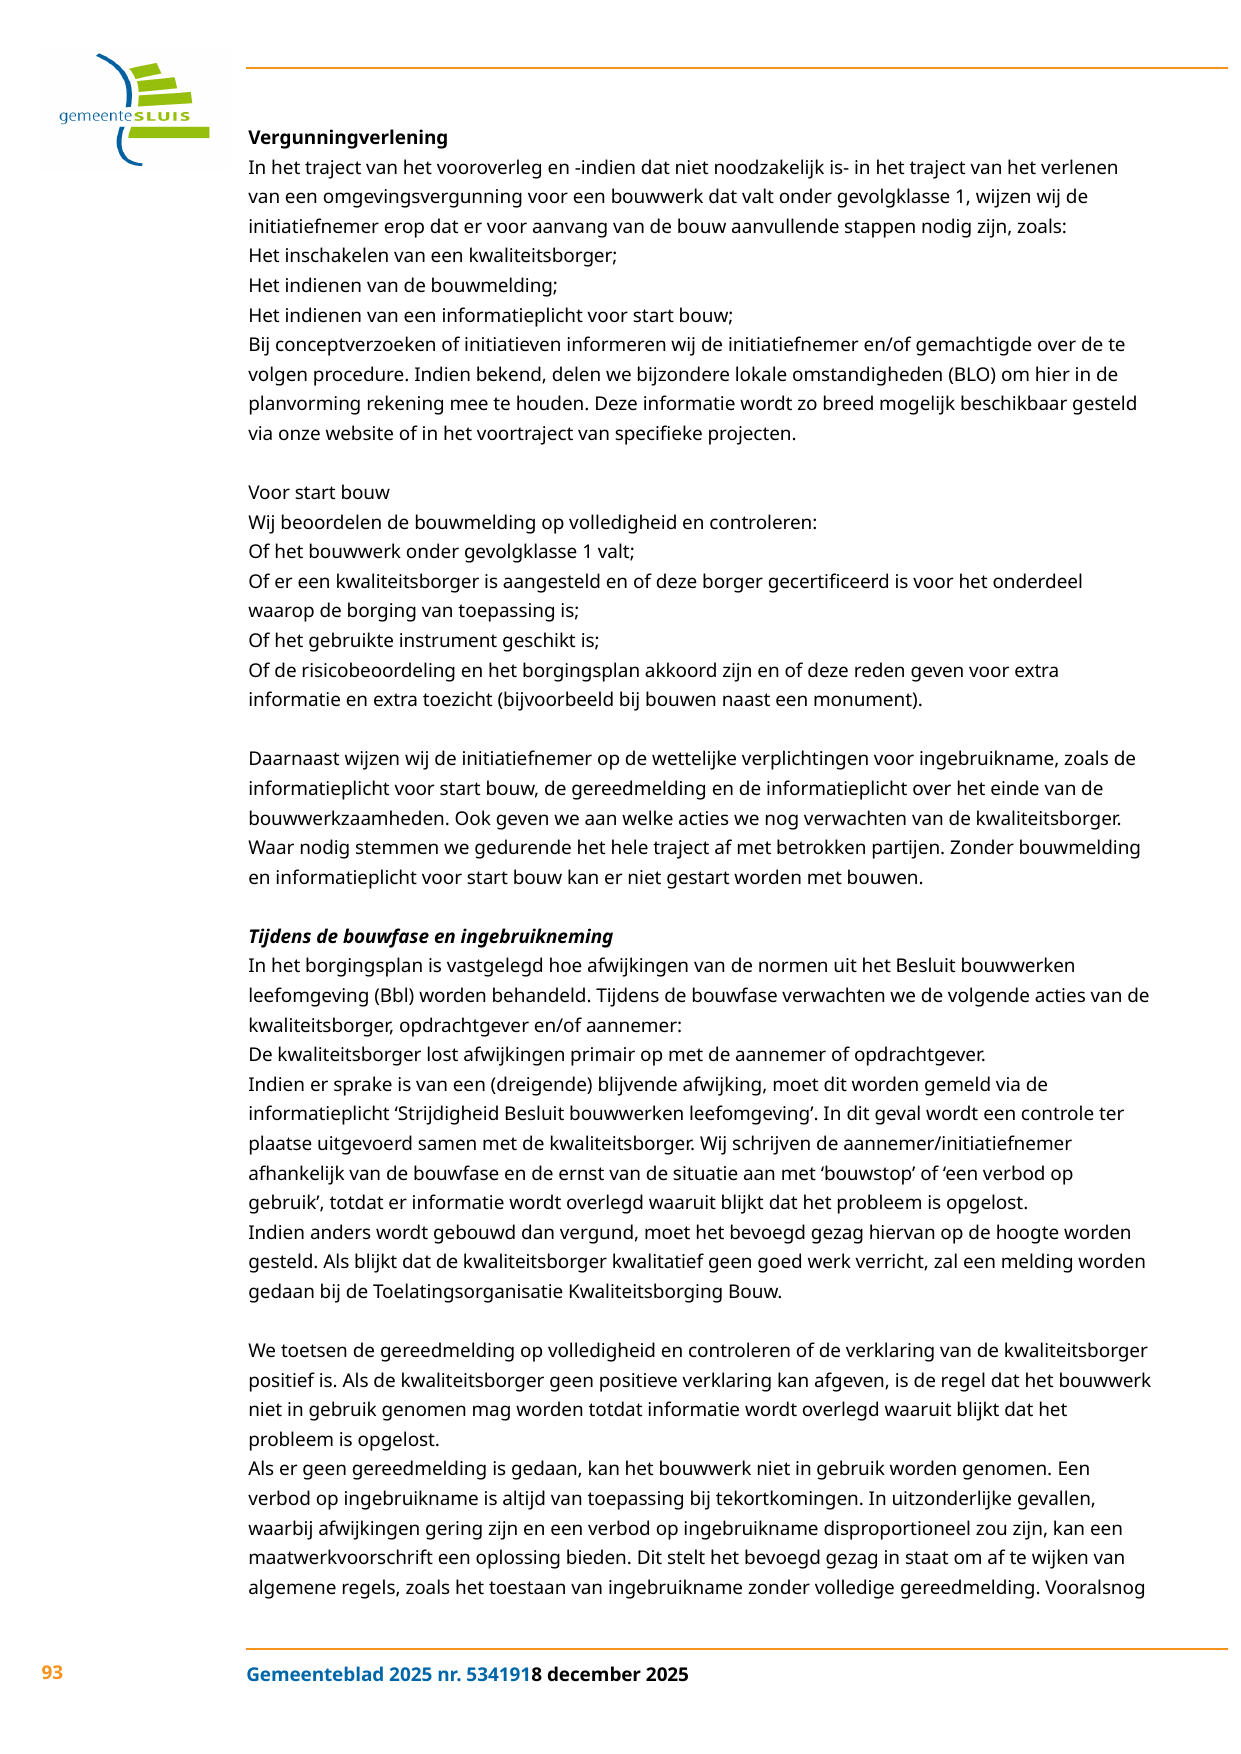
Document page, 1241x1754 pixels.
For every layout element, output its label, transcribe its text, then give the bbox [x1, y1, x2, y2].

text We toetsen de gereedmelding op volledigheid en controleren of de verklaring van de kwaliteitsborger positief is. Als de kwaliteitsborger geen positieve verklaring kan afgeven, is de regel dat het bouwwerk niet in gebruik genomen mag worden totdat informatie wordt overlegd waaruit blijkt dat het probleem is opgelost. [248, 1337, 1152, 1452]
text Indien er sprake is van een (dreigende) blijvende afwijking, moet dit worden gemeld via de informatieplicht ‘Strijdigheid Besluit bouwwerken leefomgeving’. In dit geval wordt een controle ter plaatse uitgevoerd samen met de kwaliteitsborger. Wij schrijven de aannemer/initiatiefnemer afhankelijk van de bouwfase en de ernst van de situatie aan met ‘bouwstop’ of ‘een verbod op gebruik’, totdat er informatie wordt overlegd waaruit blijkt dat het probleem is opgelost. Indien anders wordt gebouwd dan vergund, moet het bevoegd gezag hiervan op de hoogte worden gesteld. Als blijkt dat de kwaliteitsborger kwalitatief geen goed werk verricht, zal een melding worden gedaan bij de Toelatingsorganisatie Kwaliteitsborging Bouw. [248, 1071, 1152, 1304]
text Vergunningverlening [248, 124, 1152, 150]
text Het indienen van de bouwmelding; [248, 272, 1152, 298]
text Of het bouwwerk onder gevolgklasse 1 valt; [248, 538, 1152, 564]
text Tijdens de bouwfase en ingebruikneming [248, 923, 1152, 949]
text In het borgingsplan is vastgelegd hoe afwijkingen van de normen uit het Besluit bouwwerken leefomgeving (Bbl) worden behandeld. Tijdens de bouwfase verwachten we de volgende acties van de kwaliteitsborger, opdrachtgever en/of aannemer: [248, 953, 1152, 1038]
text Wij beoordelen de bouwmelding op volledigheid en controleren: [248, 509, 1152, 535]
text Daarnaast wijzen wij de initiatiefnemer op de wettelijke verplichtingen voor ingebruikname, zoals de informatieplicht voor start bouw, de gereedmelding en de informatieplicht over het einde van de bouwwerkzaamheden. Ook geven we aan welke acties we nog verwachten van de kwaliteitsborger. Waar nodig stemmen we gedurende het hele traject af met betrokken partijen. Zonder bouwmelding en informatieplicht voor start bouw kan er niet gestart worden met bouwen. [248, 746, 1152, 890]
text In het traject van het vooroverleg en -indien dat niet noodzakelijk is- in het traject van het verlenen van een omgevingsvergunning voor een bouwwerk dat valt onder gevolgklasse 1, wijzen wij de initiatiefnemer erop dat er voor aanvang van de bouw aanvullende stappen nodig zijn, zoals: [248, 154, 1152, 239]
text Bij conceptverzoeken of initiatieven informeren wij de initiatiefnemer en/of gemachtigde over de te volgen procedure. Indien bekend, delen we bijzondere lokale omstandigheden (BLO) om hier in de planvorming rekening mee te houden. Deze informatie wordt zo breed mogelijk beschikbaar gesteld via onze website of in het voortraject van specifieke projecten. [248, 331, 1152, 446]
text Of de risicobeoordeling en het borgingsplan akkoord zijn en of deze reden geven voor extra informatie en extra toezicht (bijvoorbeeld bij bouwen naast een monument). [248, 657, 1152, 712]
text De kwaliteitsborger lost afwijkingen primair op met de aannemer of opdrachtgever. [248, 1041, 1152, 1067]
text Of het gebruikte instrument geschikt is; [248, 627, 1152, 653]
text Als er geen gereedmelding is gedaan, kan het bouwwerk niet in gebruik worden genomen. Een verbod op ingebruikname is altijd van toepassing bij tekortkomingen. In uitzonderlijke gevallen, waarbij afwijkingen gering zijn en een verbod op ingebruikname disproportioneel zou zijn, kan een maatwerkvoorschrift een oplossing bieden. Dit stelt het bevoegd gezag in staat om af te wijken van algemene regels, zoals het toestaan van ingebruikname zonder volledige gereedmelding. Vooralsnog [248, 1456, 1152, 1600]
text Het inschakelen van een kwaliteitsborger; [248, 243, 1152, 268]
text Of er een kwaliteitsborger is aangesteld en of deze borger gecertificeerd is voor het onderdeel waarop de borging van toepassing is; [248, 568, 1152, 623]
text Voor start bouw [248, 479, 1152, 505]
text Het indienen van een informatieplicht voor start bouw; [248, 302, 1152, 328]
picture [41, 47, 231, 172]
